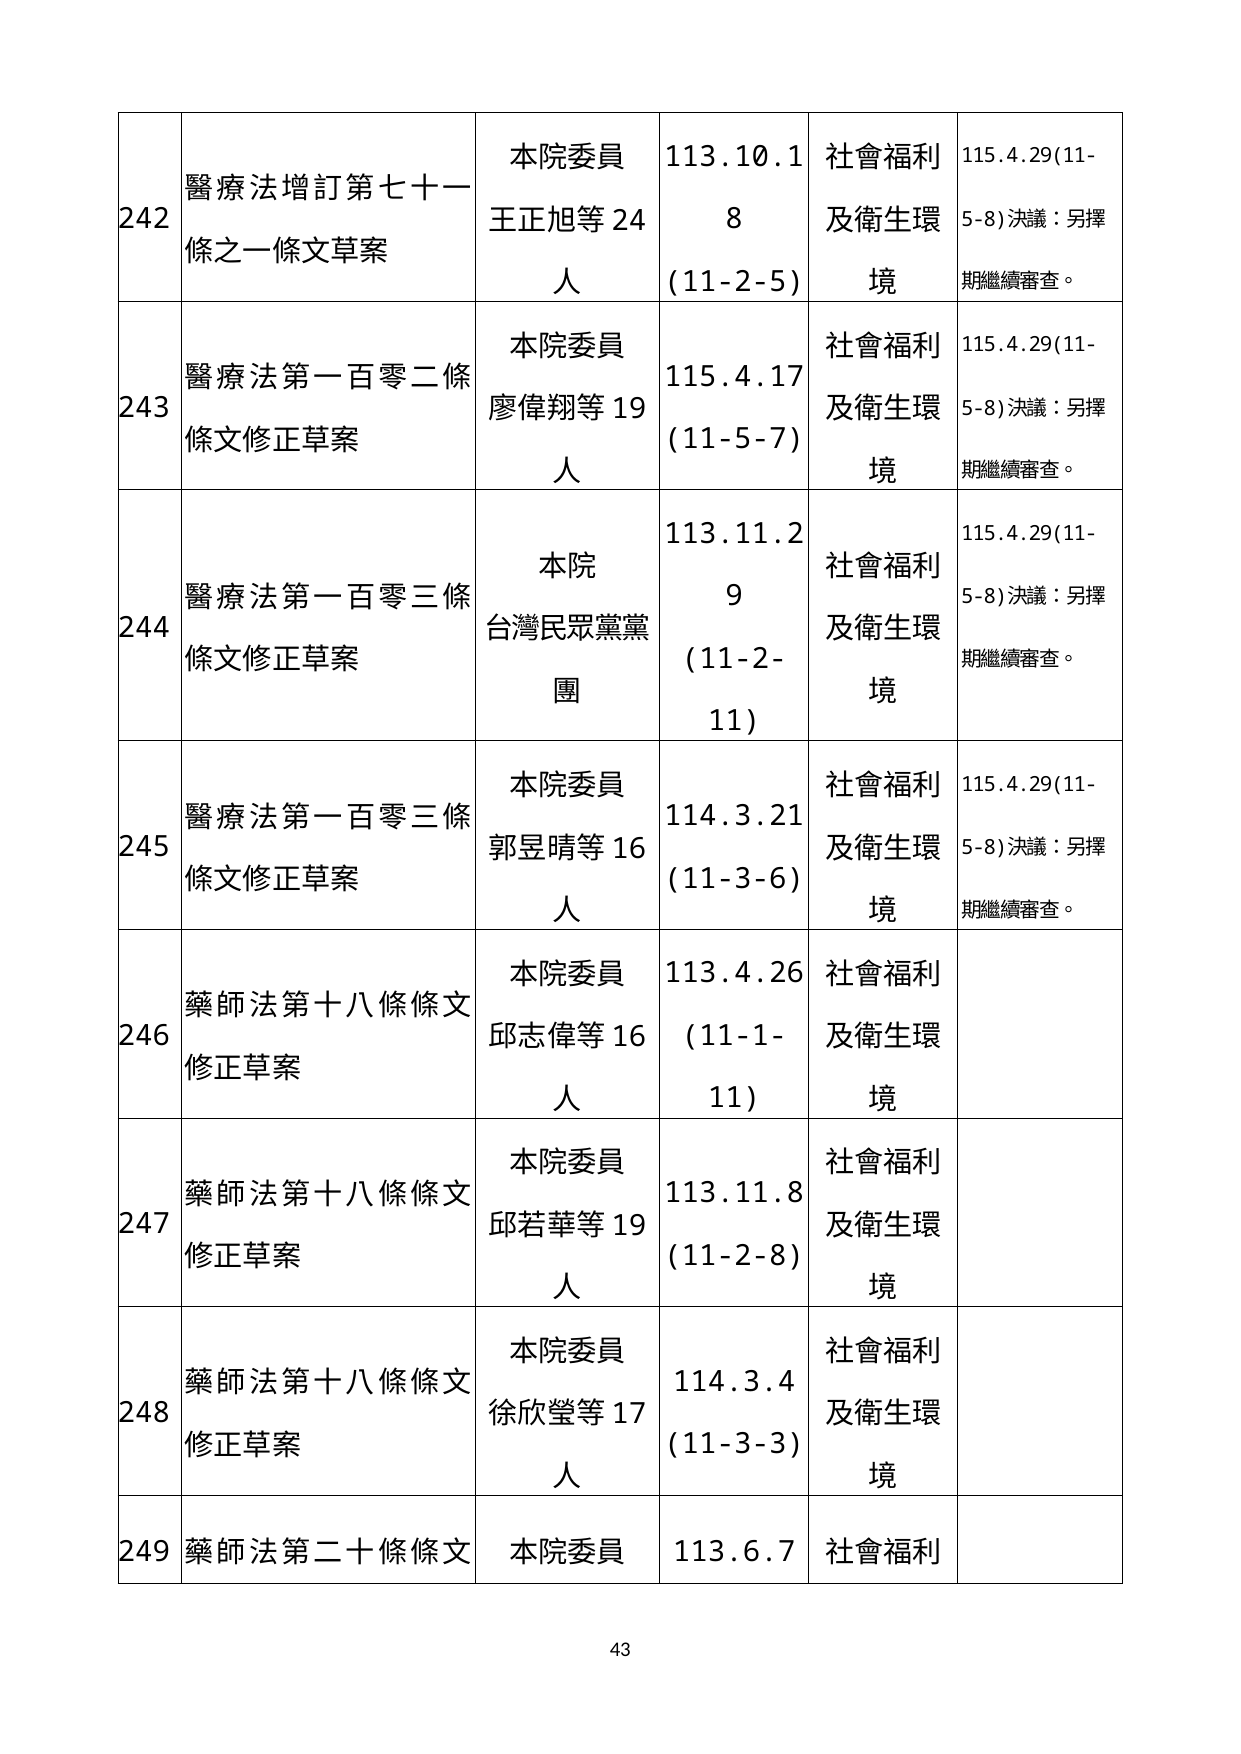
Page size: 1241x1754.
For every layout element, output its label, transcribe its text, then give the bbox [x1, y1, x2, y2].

table_cell 115.4.17 (11-5-7) [660, 302, 808, 489]
table_cell 醫療法第一百零三條條文修正草案 [182, 741, 475, 929]
table_cell 社會福利及衛生環境 [809, 741, 957, 929]
table_cell [958, 1119, 1122, 1306]
table_cell 社會福利及衛生環境 [809, 930, 957, 1117]
table_cell [119, 930, 181, 1117]
table_cell 社會福利及衛生環境 [809, 302, 957, 489]
table_cell 社會福利及衛生環境 [809, 1119, 957, 1306]
table_cell 113.11.29 (11-2-11) [660, 490, 808, 740]
table_cell 113.4.26 (11-1-11) [660, 930, 808, 1117]
table_cell 醫療法第一百零三條條文修正草案 [182, 490, 475, 740]
table_cell [119, 1307, 181, 1494]
table_cell 醫療法增訂第七十一條之一條文草案 [182, 113, 475, 301]
table_cell 113.6.7 [660, 1496, 808, 1583]
table_cell [119, 1496, 181, 1583]
table_cell 本院委員 [476, 1496, 659, 1583]
table_cell 社會福利及衛生環境 [809, 113, 957, 301]
table_cell 藥師法第十八條條文修正草案 [182, 930, 475, 1117]
table_cell 115.4.29(11-5-8)決議：另擇期繼續審查。 [958, 113, 1122, 301]
table_cell 藥師法第十八條條文修正草案 [182, 1119, 475, 1306]
table_cell [119, 302, 181, 489]
table_cell 本院委員 邱若華等19人 [476, 1119, 659, 1306]
table_cell 本院委員 廖偉翔等19人 [476, 302, 659, 489]
table_cell 本院 台灣民眾黨黨團 [476, 490, 659, 740]
table_cell 社會福利及衛生環境 [809, 490, 957, 740]
table_cell 藥師法第二十條條文 [182, 1496, 475, 1583]
table_cell 113.10.18 (11-2-5) [660, 113, 808, 301]
table_cell 本院委員 邱志偉等16人 [476, 930, 659, 1117]
table_cell [119, 113, 181, 301]
table_cell [119, 1119, 181, 1306]
table_cell [119, 398, 129, 414]
table_cell 本院委員 徐欣瑩等17人 [476, 1307, 659, 1494]
table_cell [958, 930, 1122, 1117]
table_cell 114.3.4 (11-3-3) [660, 1307, 808, 1494]
table_cell [119, 618, 129, 634]
table_cell 115.4.29(11-5-8)決議：另擇期繼續審查。 [958, 490, 1122, 740]
table_cell 本院委員 郭昱晴等16人 [476, 741, 659, 929]
table_cell [119, 837, 129, 853]
table_cell 社會福利 [809, 1496, 957, 1583]
table_cell 115.4.29(11-5-8)決議：另擇期繼續審查。 [958, 741, 1122, 929]
table_cell [958, 1496, 1122, 1583]
table_cell [119, 209, 129, 225]
table_cell [119, 1026, 129, 1042]
table_cell 社會福利及衛生環境 [809, 1307, 957, 1494]
table_cell 113.11.8 (11-2-8) [660, 1119, 808, 1306]
table_cell 本院委員 王正旭等24人 [476, 113, 659, 301]
table_cell [119, 490, 181, 740]
table_cell 醫療法第一百零二條條文修正草案 [182, 302, 475, 489]
table_cell [958, 1307, 1122, 1494]
table_cell 藥師法第十八條條文修正草案 [182, 1307, 475, 1494]
table_cell [119, 1214, 129, 1230]
table_cell 115.4.29(11-5-8)決議：另擇期繼續審查。 [958, 302, 1122, 489]
table_cell [119, 1403, 129, 1419]
table_cell 114.3.21 (11-3-6) [660, 741, 808, 929]
table_cell [119, 741, 181, 929]
table_cell [119, 1542, 129, 1558]
